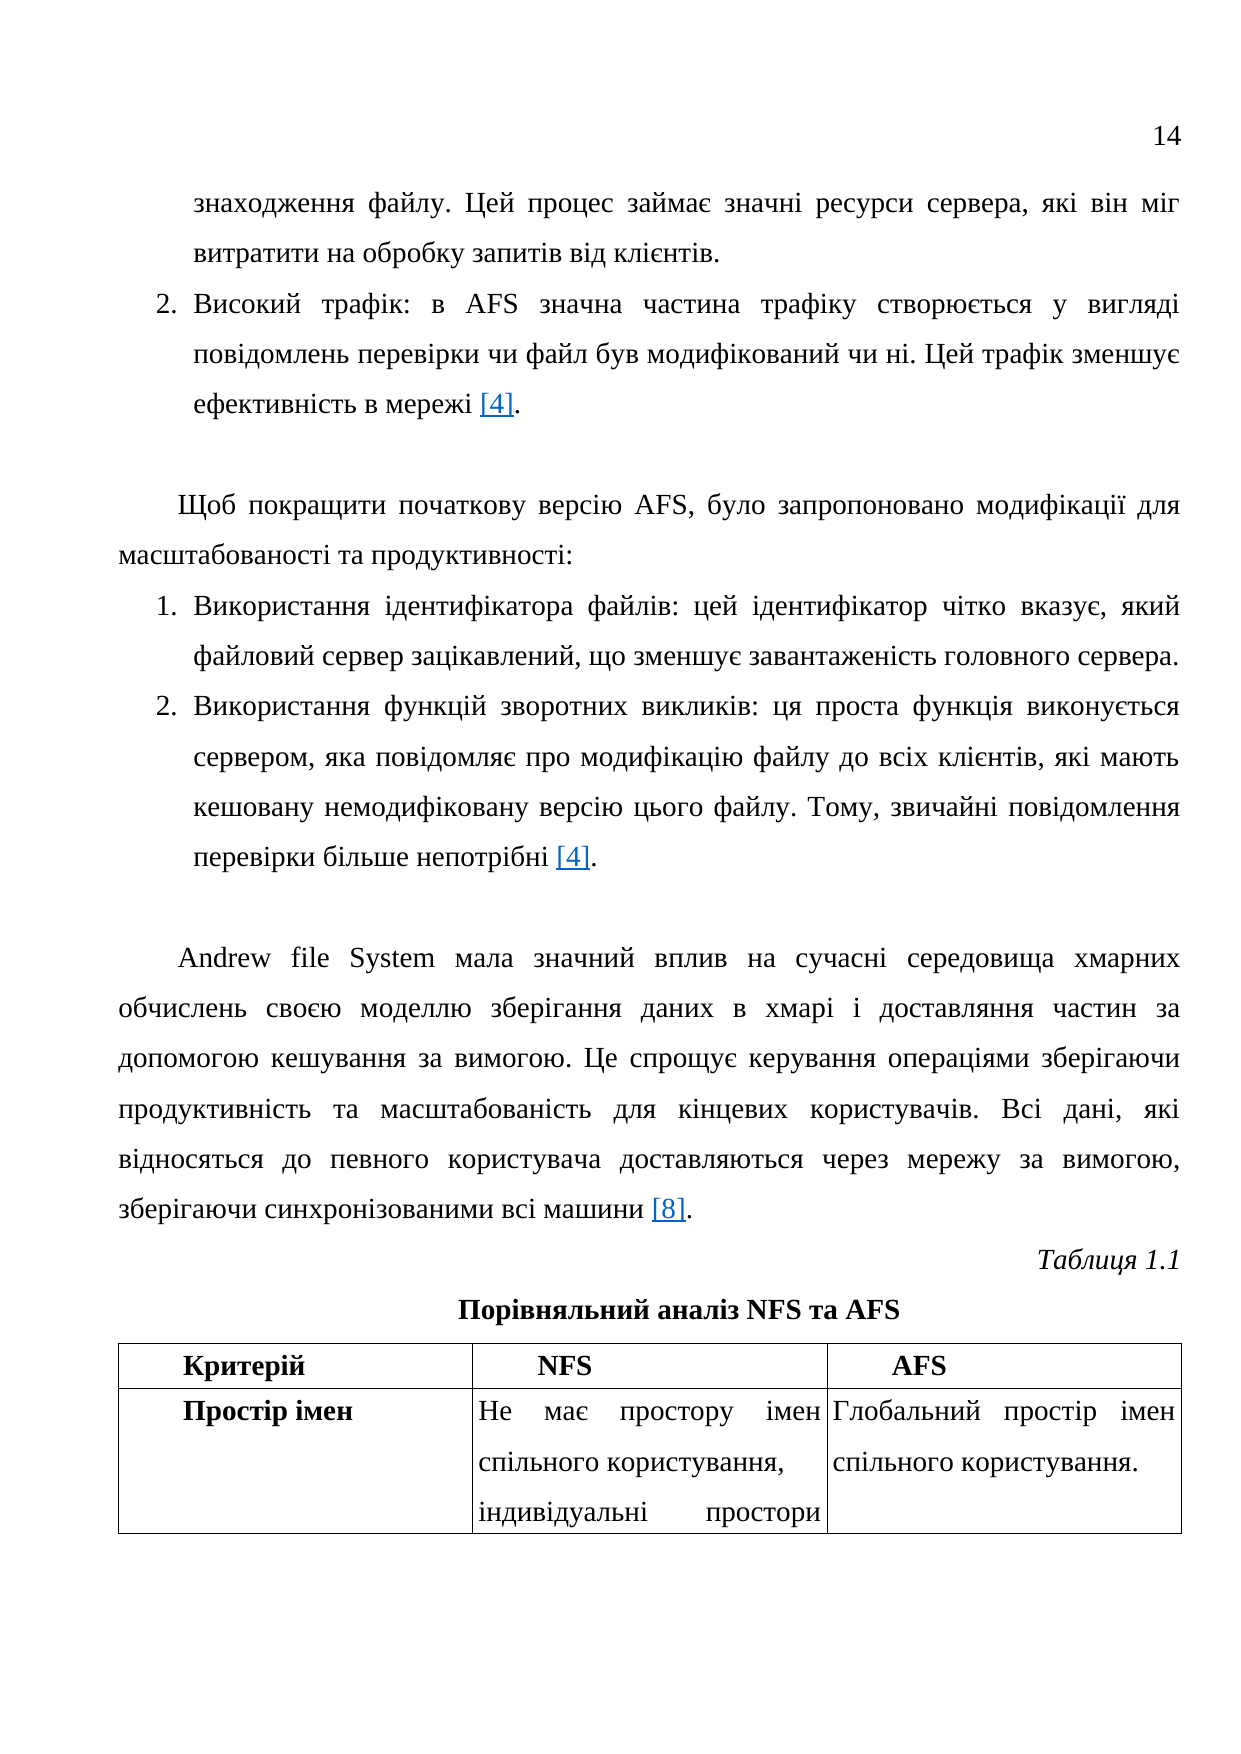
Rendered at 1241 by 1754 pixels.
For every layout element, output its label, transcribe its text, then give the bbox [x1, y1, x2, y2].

text Порівняльний аналіз NFS та AFS [118, 1292, 1181, 1326]
table_header NFS [473, 1344, 827, 1387]
list Високий трафік: в AFS значна частина трафіку створюється у вигляді повідомлень перевірки чи файл був модифікований чи ні. Цей трафік зменшує ефективність в мережі [4]. [156, 286, 1181, 420]
list Використання ідентифікатора файлів: цей ідентифікатор чітко вказує, який файловий сервер зацікавлений, що зменшує завантаженість головного сервера. [156, 588, 1181, 672]
list знаходження файлу. Цей процес займає значні ресурси сервера, які він міг витратити на обробку запитів від клієнтів. [156, 185, 1181, 269]
table_cell Глобальний простір імен спільного користування. [828, 1389, 1181, 1533]
text Щоб покращити початкову версію AFS, було запропоновано модифікації для масштабованості та продуктивності: [118, 487, 1181, 571]
table_header AFS [828, 1344, 1181, 1387]
list Використання функцій зворотних викликів: ця проста функція виконується сервером, яка повідомляє про модифікацію файлу до всіх клієнтів, які мають кешовану немодифіковану версію цього файлу. Тому, звичайні повідомлення перевірки більше непотрібні [4]. [156, 688, 1181, 873]
text Таблиця 1.1 [118, 1242, 1181, 1275]
table_cell Простір імен [119, 1389, 472, 1533]
table_header Критерій [119, 1344, 472, 1387]
table_cell Не має простору імен спільного користування, індивідуальні простори [473, 1389, 827, 1533]
text Andrew file System мала значний вплив на сучасні середовища хмарних обчислень своєю моделлю зберігання даних в хмарі і доставляння частин за допомогою кешування за вимогою. Це спрощує керування операціями зберігаючи продуктивність та масштабованість для кінцевих користувачів. Всі дані, які відносяться до певного користувача доставляються через мережу за вимогою, зберігаючи синхронізованими всі машини [8]. [118, 940, 1181, 1225]
